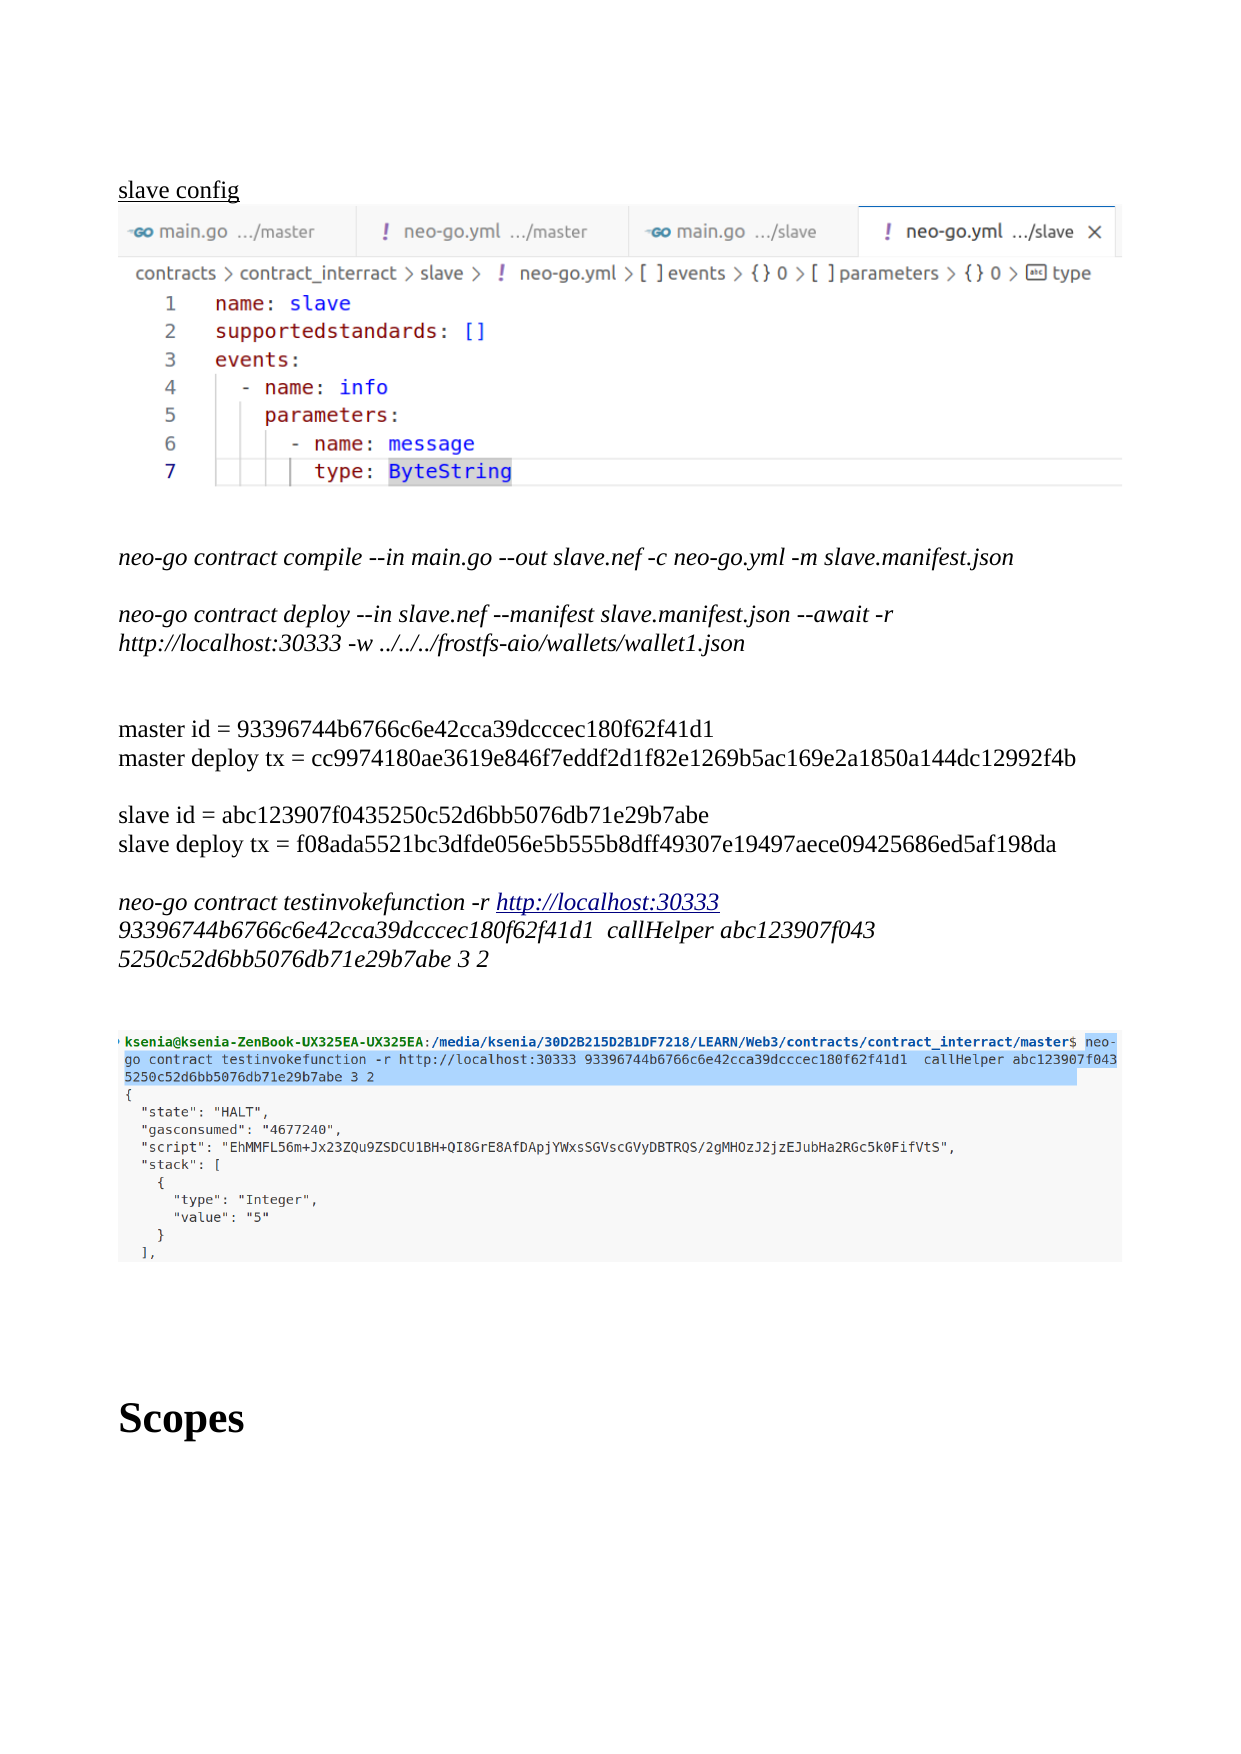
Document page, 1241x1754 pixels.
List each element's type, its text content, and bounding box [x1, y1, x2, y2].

text slave deploy tx = f08ada5521bc3dfde056e5b555b8dff49307e19497aece09425686ed5af198da [118, 829, 1122, 858]
text slave config [118, 176, 1122, 204]
text slave id = abc123907f0435250c52d6bb5076db71e29b7abe [118, 801, 1122, 829]
text neo-go contract compile --in main.go --out slave.nef -c neo-go.yml -m slave.manifest.json [118, 542, 1122, 571]
picture [118, 1030, 1123, 1262]
text neo-go contract deploy --in slave.nef --manifest slave.manifest.json --await -r http://localhost:30333 -w ../../../frostfs-aio/wallets/wallet1.json [118, 599, 1122, 657]
text neo-go contract testinvokefunction -r http://localhost:30333 93396744b6766c6e42cca39dcccec180f62f41d1 callHelper abc123907f043 [118, 887, 1122, 944]
text master id = 93396744b6766c6e42cca39dcccec180f62f41d1 [118, 714, 1122, 743]
text 5250c52d6bb5076db71e29b7abe 3 2 [118, 944, 1122, 973]
picture [118, 204, 1123, 514]
text Scopes [118, 1391, 1122, 1441]
text master deploy tx = cc9974180ae3619e846f7eddf2d1f82e1269b5ac169e2a1850a144dc12992f4b [118, 743, 1122, 772]
